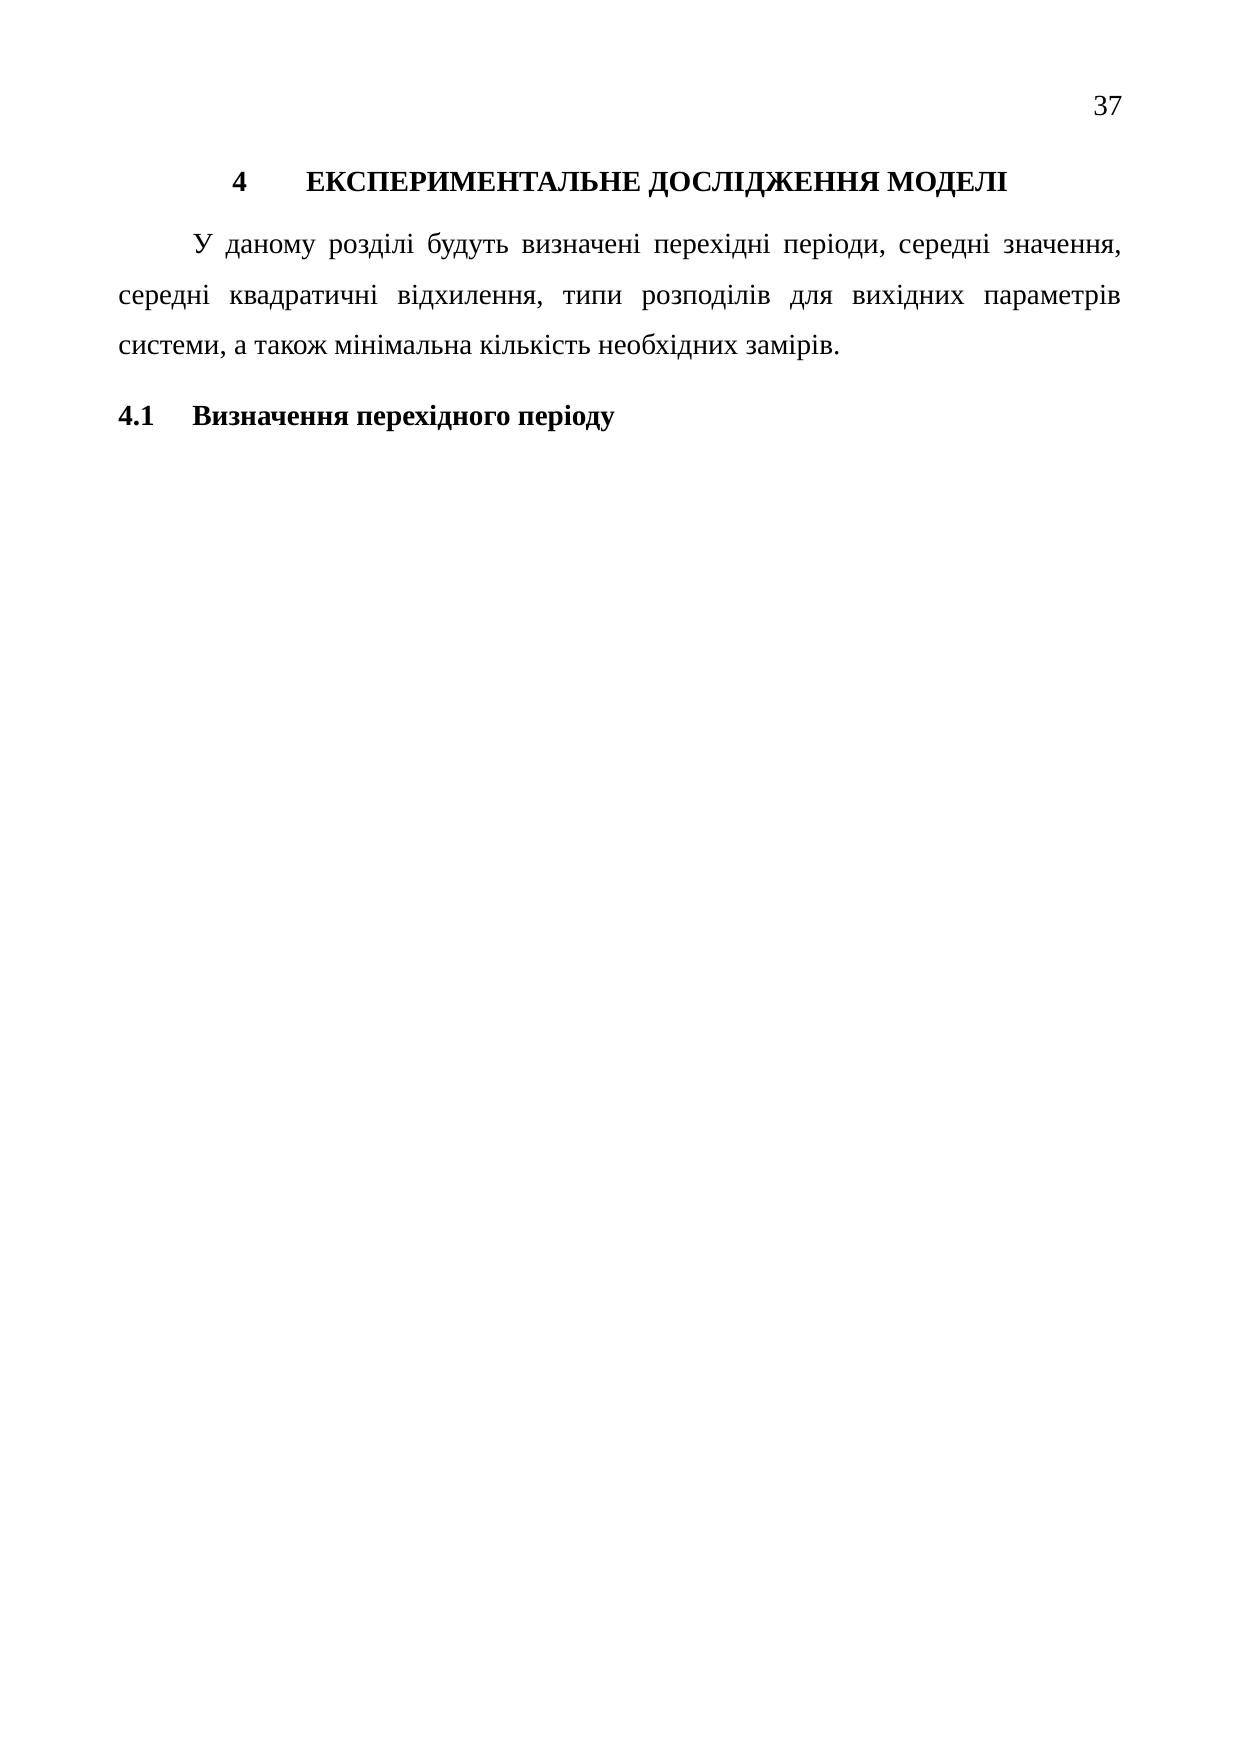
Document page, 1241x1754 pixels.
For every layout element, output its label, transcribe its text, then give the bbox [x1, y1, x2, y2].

text У даному розділі будуть визначені перехідні періоди, середні значення, середні квадратичні відхилення, типи розподілів для вихідних параметрів системи, а також мінімальна кількість необхідних замірів. [118, 227, 1122, 361]
subtitle Експериментальне дослідження моделі [118, 164, 1122, 197]
subtitle Визначення перехідного періоду [118, 398, 1122, 432]
